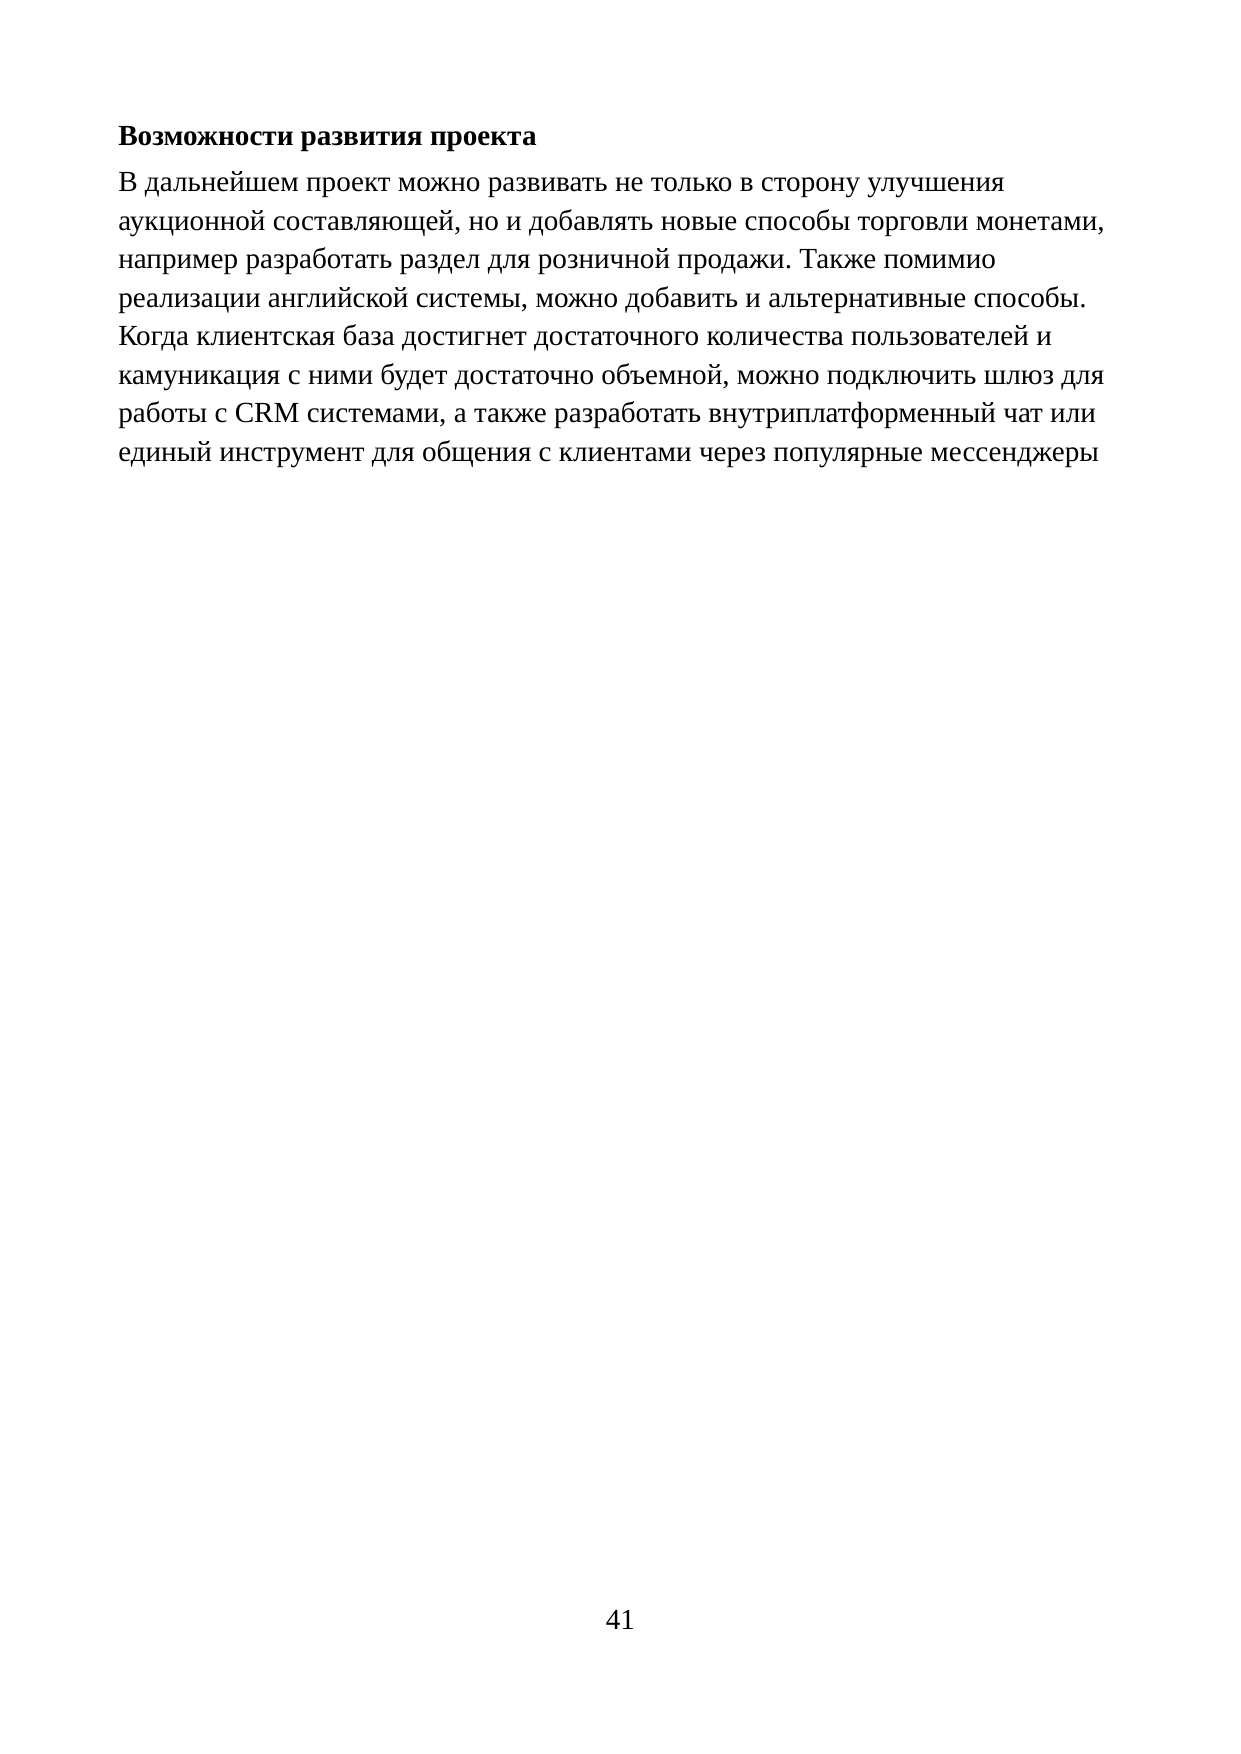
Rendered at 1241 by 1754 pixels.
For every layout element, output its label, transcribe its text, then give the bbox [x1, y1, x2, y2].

text В дальнейшем проект можно развивать не только в сторону улучшения аукционной составляющей, но и добавлять новые способы торговли монетами, например разработать раздел для розничной продажи. Также помимио реализации английской системы, можно добавить и альтернативные способы. Когда клиентская база достигнет достаточного количества пользователей и камуникация с ними будет достаточно объемной, можно подключить шлюз для работы с CRM системами, а также разработать внутриплатформенный чат или единый инструмент для общения с клиентами через популярные мессенджеры [118, 164, 1122, 467]
subtitle Возможности развития проекта [118, 118, 1122, 152]
